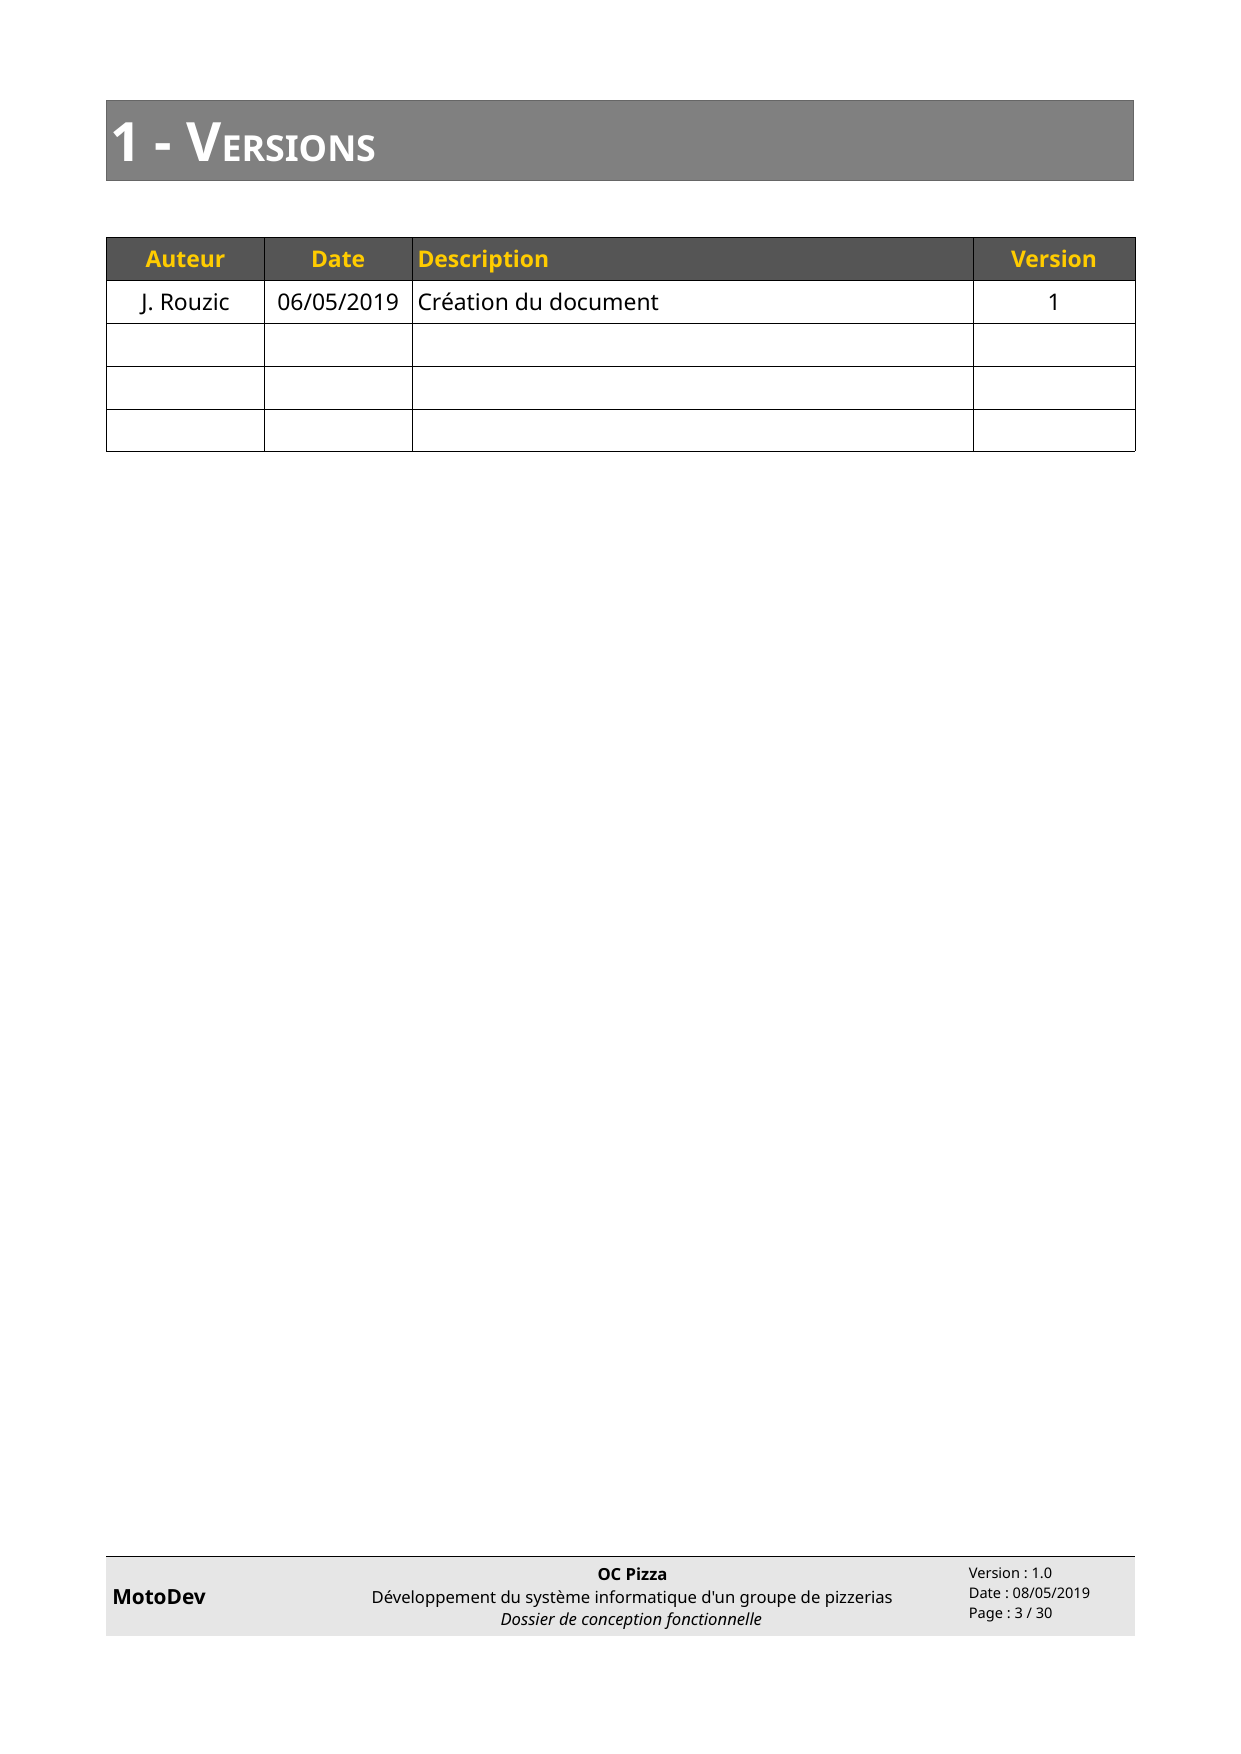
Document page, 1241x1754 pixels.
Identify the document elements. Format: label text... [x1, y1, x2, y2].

table_cell [974, 367, 1135, 408]
subtitle Versions [107, 101, 1133, 180]
table_cell [265, 410, 412, 451]
table_cell [974, 324, 1135, 366]
table_cell Création du document [413, 281, 973, 323]
table_cell [107, 410, 264, 451]
table_cell [413, 324, 973, 366]
table_header Version [974, 238, 1135, 280]
table_header Date [265, 238, 412, 280]
table_header Auteur [107, 238, 264, 280]
table_cell J. Rouzic [107, 281, 264, 323]
table_cell [413, 410, 973, 451]
table_cell [107, 367, 264, 408]
table_header Description [413, 238, 973, 280]
table_cell 06/05/2019 [265, 281, 412, 323]
table_cell 1 [974, 281, 1135, 323]
table_cell [265, 324, 412, 366]
table_cell [413, 367, 973, 408]
table_cell [265, 367, 412, 408]
table_cell [974, 410, 1135, 451]
table_cell [107, 324, 264, 366]
